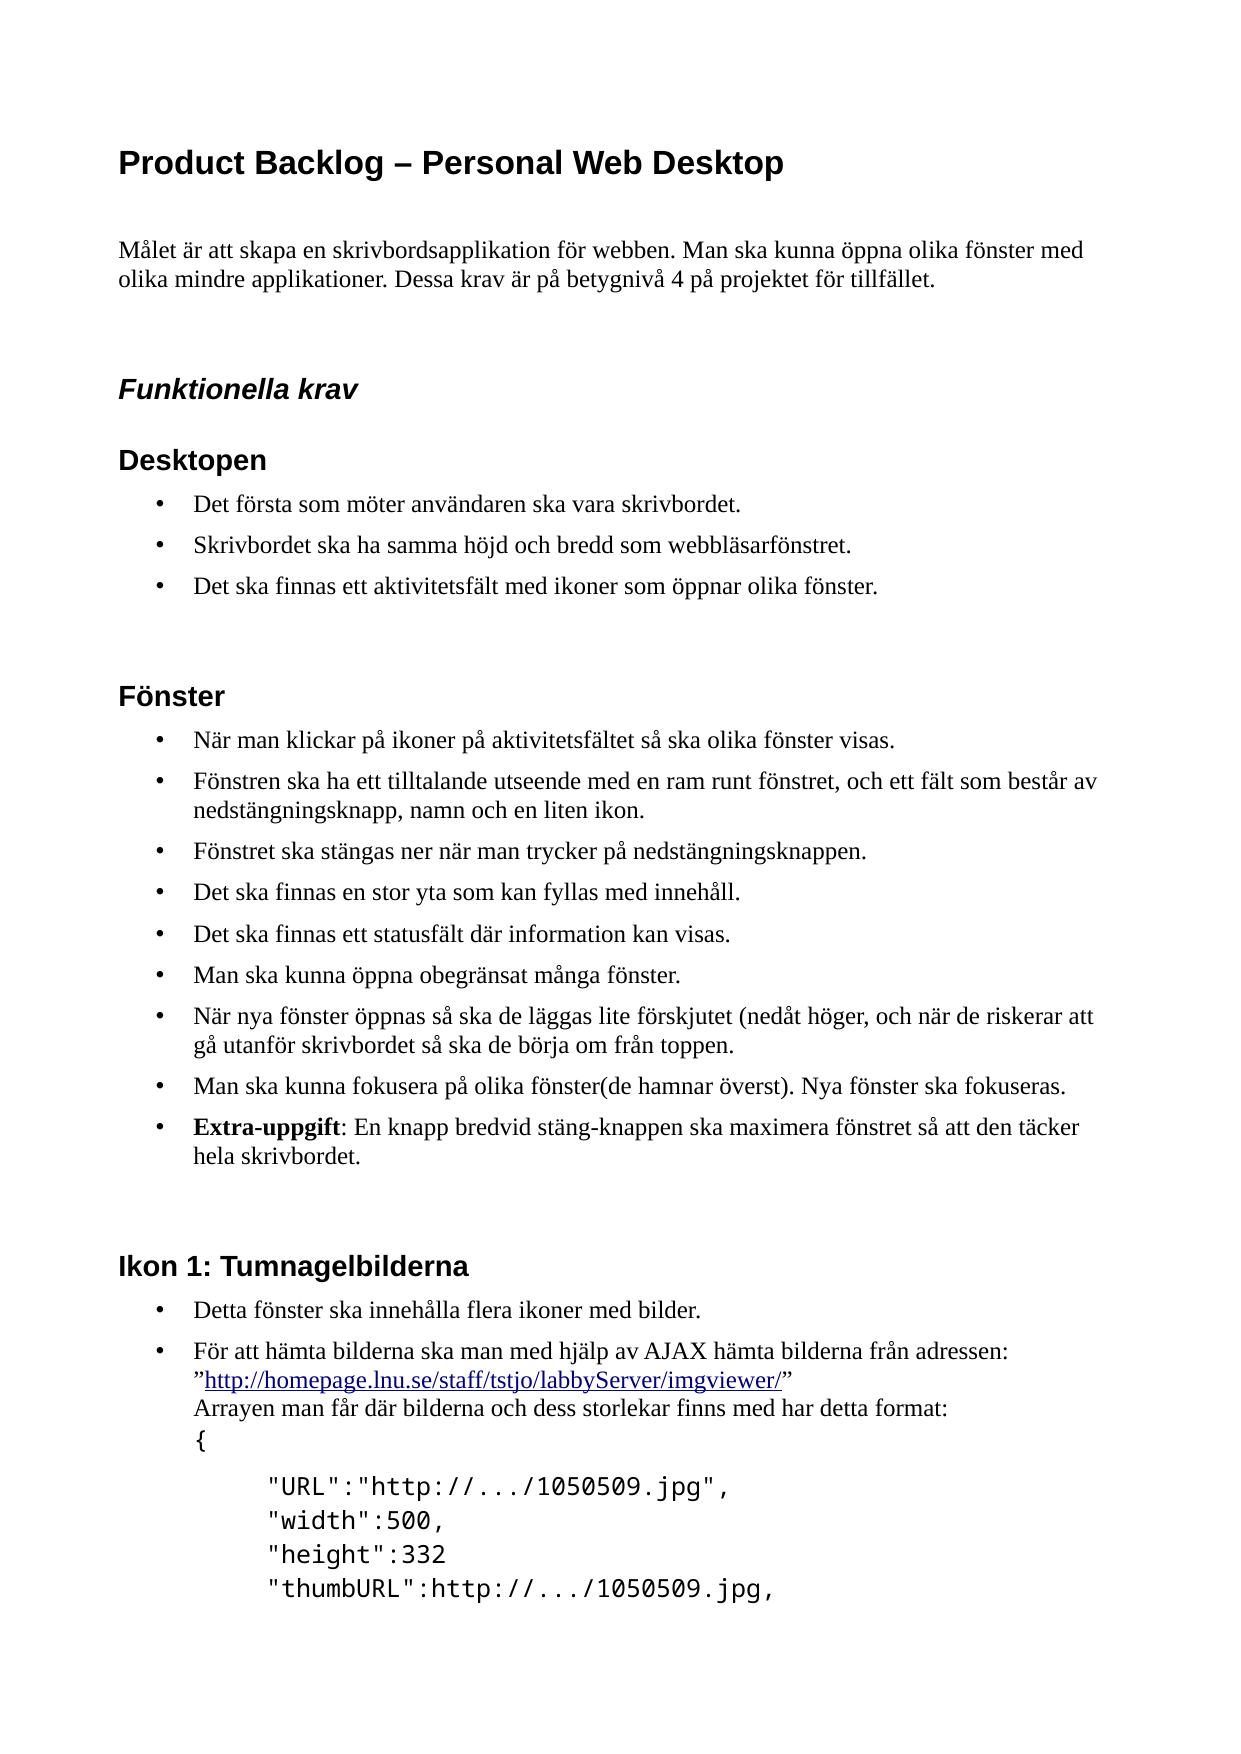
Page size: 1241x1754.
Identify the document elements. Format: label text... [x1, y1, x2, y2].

list Det ska finnas ett statusfält där information kan visas. [156, 919, 1122, 947]
list Man ska kunna öppna obegränsat många fönster. [156, 960, 1122, 989]
subtitle Desktopen [118, 443, 1122, 476]
list Det ska finnas ett aktivitetsfält med ikoner som öppnar olika fönster. [156, 571, 1122, 600]
text "width":500, [118, 1503, 1122, 1537]
list Det första som möter användaren ska vara skrivbordet. [156, 489, 1122, 518]
subtitle Fönster [118, 679, 1122, 712]
list Fönstren ska ha ett tilltalande utseende med en ram runt fönstret, och ett fält som består av nedstängningsknapp, namn och en liten ikon. [156, 766, 1122, 824]
subtitle Funktionella krav [118, 372, 1122, 405]
list För att hämta bilderna ska man med hjälp av AJAX hämta bilderna från adressen: ”http://homepage.lnu.se/staff/tstjo/labbyServer/imgviewer/” Arrayen man får där bilderna och dess storlekar finns med har detta format: { [156, 1336, 1122, 1456]
text "height":332 [118, 1537, 1122, 1571]
list Man ska kunna fokusera på olika fönster(de hamnar överst). Nya fönster ska fokuseras. [156, 1071, 1122, 1100]
list Fönstret ska stängas ner när man trycker på nedstängningsknappen. [156, 836, 1122, 865]
list Detta fönster ska innehålla flera ikoner med bilder. [156, 1295, 1122, 1323]
list När nya fönster öppnas så ska de läggas lite förskjutet (nedåt höger, och när de riskerar att gå utanför skrivbordet så ska de börja om från toppen. [156, 1001, 1122, 1059]
list Det ska finnas en stor yta som kan fyllas med innehåll. [156, 877, 1122, 906]
subtitle Ikon 1: Tumnagelbilderna [118, 1249, 1122, 1282]
list När man klickar på ikoner på aktivitetsfältet så ska olika fönster visas. [156, 725, 1122, 754]
text "URL":"http://.../1050509.jpg", [118, 1469, 1122, 1503]
text "thumbURL":http://.../1050509.jpg, [118, 1571, 1122, 1605]
subtitle Product Backlog – Personal Web Desktop [118, 143, 1122, 182]
list Skrivbordet ska ha samma höjd och bredd som webbläsarfönstret. [156, 530, 1122, 559]
list Extra-uppgift: En knapp bredvid stäng-knappen ska maximera fönstret så att den täcker hela skrivbordet. [156, 1112, 1122, 1170]
text Målet är att skapa en skrivbordsapplikation för webben. Man ska kunna öppna olika fönster med olika mindre applikationer. Dessa krav är på betygnivå 4 på projektet för tillfället. [118, 236, 1122, 293]
